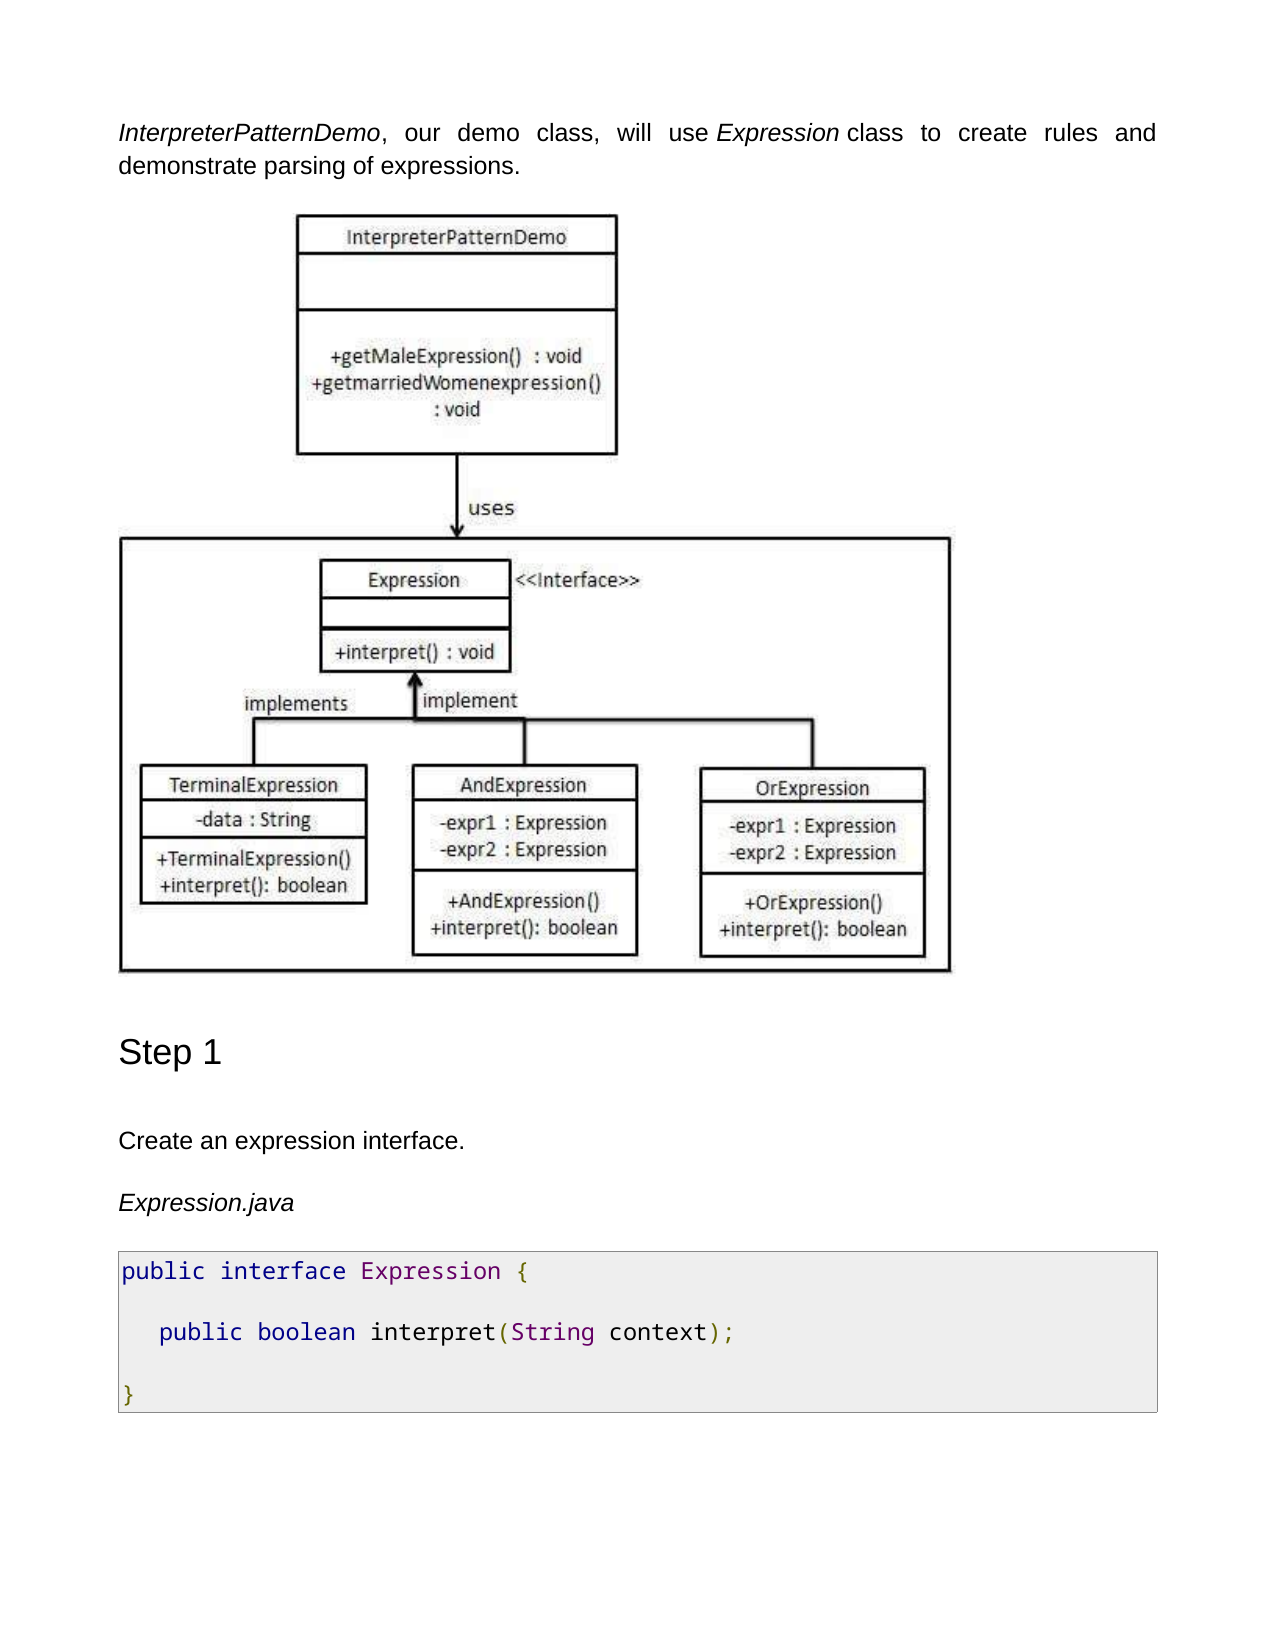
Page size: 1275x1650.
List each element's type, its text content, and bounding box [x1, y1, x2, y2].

text public interface Expression { [119, 1252, 1157, 1286]
picture [118, 213, 956, 977]
text } [119, 1374, 1157, 1412]
text public boolean interpret(String context); [119, 1312, 1157, 1348]
subtitle Step 1 [118, 1031, 1157, 1072]
text Expression.java [118, 1188, 1157, 1217]
text Create an expression interface. [118, 1126, 1157, 1155]
text InterpreterPatternDemo, our demo class, will use Expression class to create rules and demonstrate parsing of expressions. [118, 118, 1157, 180]
